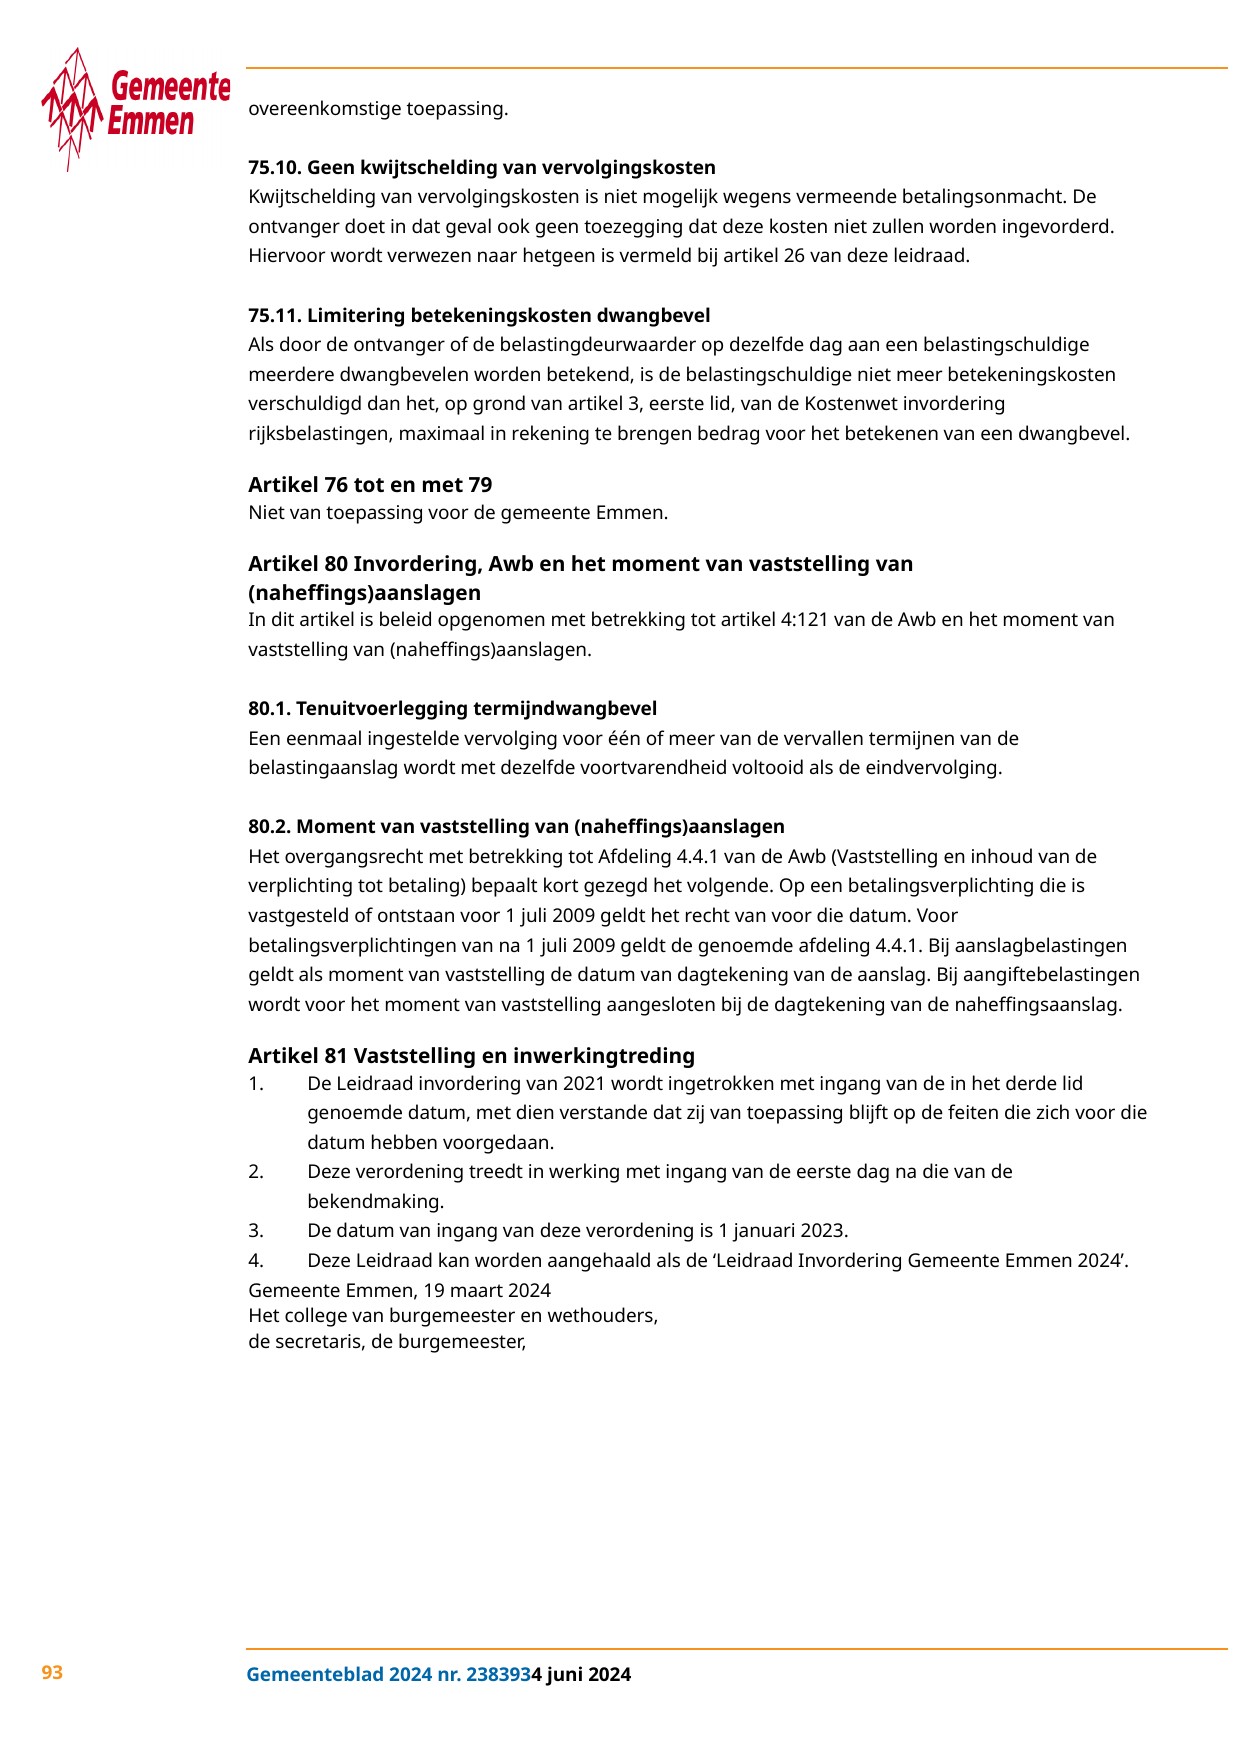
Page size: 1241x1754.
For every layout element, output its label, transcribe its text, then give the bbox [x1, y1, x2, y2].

text Gemeente Emmen, 19 maart 2024 [248, 1277, 1152, 1303]
text In dit artikel is beleid opgenomen met betrekking tot artikel 4:121 van de Awb en het moment van vaststelling van (naheffings)aanslagen. [248, 606, 1152, 662]
text Artikel 80 Invordering, Awb en het moment van vaststelling van (naheffings)aanslagen [248, 549, 1152, 606]
text Niet van toepassing voor de gemeente Emmen. [248, 499, 1152, 525]
text Artikel 76 tot en met 79 [248, 471, 1152, 499]
text 80.2. Moment van vaststelling van (naheffings)aanslagen [248, 813, 1152, 839]
text Het overgangsrecht met betrekking tot Afdeling 4.4.1 van de Awb (Vaststelling en inhoud van de verplichting tot betaling) bepaalt kort gezegd het volgende. Op een betalingsverplichting die is vastgesteld of ontstaan voor 1 juli 2009 geldt het recht van voor die datum. Voor betalingsverplichtingen van na 1 juli 2009 geldt de genoemde afdeling 4.4.1. Bij aanslagbelastingen geldt als moment van vaststelling de datum van dagtekening van de aanslag. Bij aangiftebelastingen wordt voor het moment van vaststelling aangesloten bij de dagtekening van de naheffingsaanslag. [248, 843, 1152, 1017]
text Een eenmaal ingestelde vervolging voor één of meer van de vervallen termijnen van de belastingaanslag wordt met dezelfde voortvarendheid voltooid als de eindvervolging. [248, 725, 1152, 780]
text Kwijtschelding van vervolgingskosten is niet mogelijk wegens vermeende betalingsonmacht. De ontvanger doet in dat geval ook geen toezegging dat deze kosten niet zullen worden ingevorderd. Hiervoor wordt verwezen naar hetgeen is vermeld bij artikel 26 van deze leidraad. [248, 183, 1152, 268]
list De datum van ingang van deze verordening is 1 januari 2023. [248, 1218, 1152, 1243]
text 80.1. Tenuitvoerlegging termijndwangbevel [248, 695, 1152, 721]
text overeenkomstige toepassing. [248, 95, 1152, 121]
list Deze verordening treedt in werking met ingang van de eerste dag na die van de bekendmaking. [248, 1158, 1152, 1214]
text Het college van burgemeester en wethouders, [248, 1303, 1152, 1328]
list De Leidraad invordering van 2021 wordt ingetrokken met ingang van de in het derde lid genoemde datum, met dien verstande dat zij van toepassing blijft op de feiten die zich voor die datum hebben voorgedaan. [248, 1070, 1152, 1155]
text 75.10. Geen kwijtschelding van vervolgingskosten [248, 154, 1152, 180]
text Artikel 81 Vaststelling en inwerkingtreding [248, 1041, 1152, 1070]
text 75.11. Limitering betekeningskosten dwangbevel [248, 302, 1152, 328]
picture [41, 47, 231, 172]
text de secretaris, de burgemeester, [248, 1328, 1152, 1354]
text Als door de ontvanger of de belastingdeurwaarder op dezelfde dag aan een belastingschuldige meerdere dwangbevelen worden betekend, is de belastingschuldige niet meer betekeningskosten verschuldigd dan het, op grond van artikel 3, eerste lid, van de Kostenwet invordering rijksbelastingen, maximaal in rekening te brengen bedrag voor het betekenen van een dwangbevel. [248, 331, 1152, 446]
list Deze Leidraad kan worden aangehaald als de ‘Leidraad Invordering Gemeente Emmen 2024’. [248, 1247, 1152, 1273]
